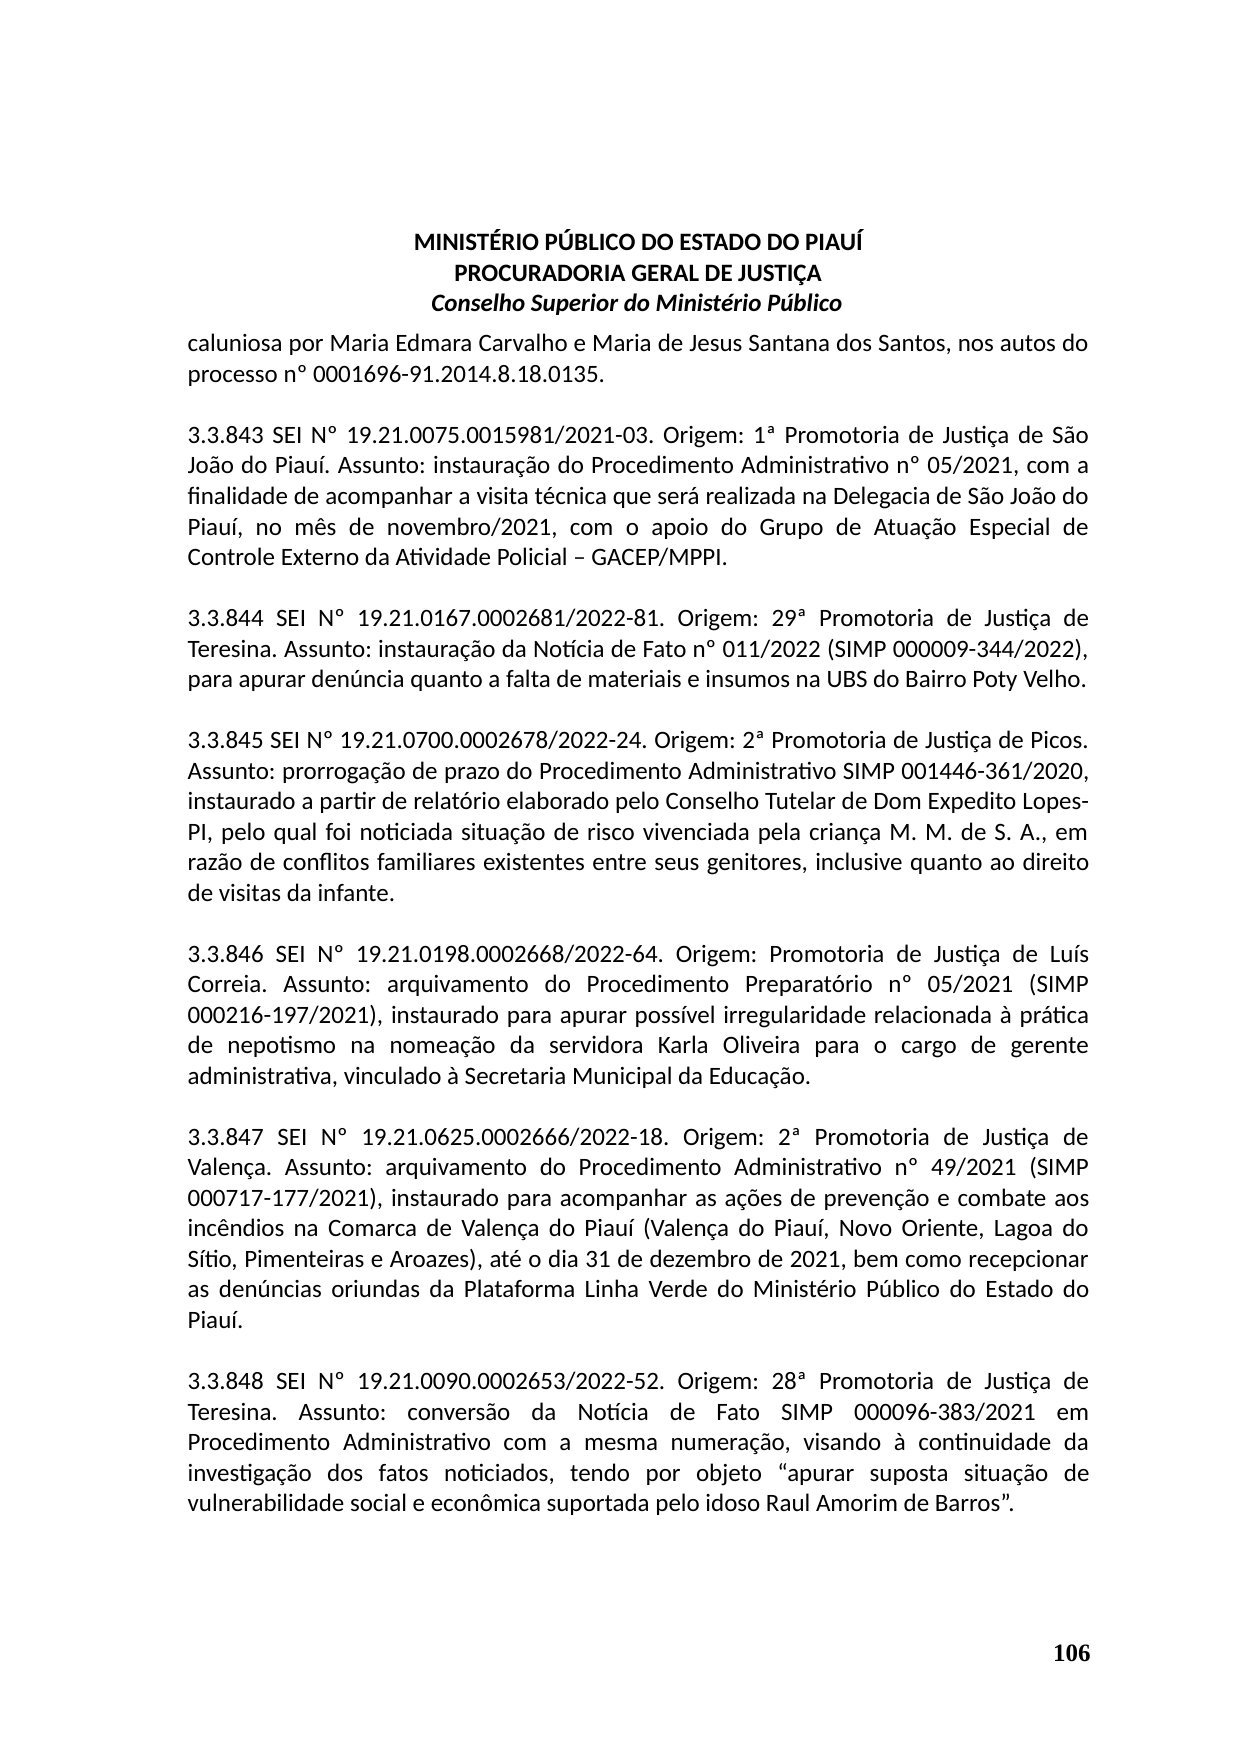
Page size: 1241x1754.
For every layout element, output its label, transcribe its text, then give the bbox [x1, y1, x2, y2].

text 3.3.843 SEI Nº 19.21.0075.0015981/2021-03. Origem: 1ª Promotoria de Justiça de São João do Piauí. Assunto: instauração do Procedimento Administrativo nº 05/2021, com a finalidade de acompanhar a visita técnica que será realizada na Delegacia de São João do Piauí, no mês de novembro/2021, com o apoio do Grupo de Atuação Especial de Controle Externo da Atividade Policial – GACEP/MPPI. [187, 419, 1090, 572]
text 3.3.847 SEI Nº 19.21.0625.0002666/2022-18. Origem: 2ª Promotoria de Justiça de Valença. Assunto: arquivamento do Procedimento Administrativo nº 49/2021 (SIMP 000717-177/2021), instaurado para acompanhar as ações de prevenção e combate aos incêndios na Comarca de Valença do Piauí (Valença do Piauí, Novo Oriente, Lagoa do Sítio, Pimenteiras e Aroazes), até o dia 31 de dezembro de 2021, bem como recepcionar as denúncias oriundas da Plataforma Linha Verde do Ministério Público do Estado do Piauí. [187, 1121, 1090, 1335]
text 3.3.846 SEI Nº 19.21.0198.0002668/2022-64. Origem: Promotoria de Justiça de Luís Correia. Assunto: arquivamento do Procedimento Preparatório nº 05/2021 (SIMP 000216-197/2021), instaurado para apurar possível irregularidade relacionada à prática de nepotismo na nomeação da servidora Karla Oliveira para o cargo de gerente administrativa, vinculado à Secretaria Municipal da Educação. [187, 938, 1090, 1091]
text 3.3.844 SEI Nº 19.21.0167.0002681/2022-81. Origem: 29ª Promotoria de Justiça de Teresina. Assunto: instauração da Notícia de Fato nº 011/2022 (SIMP 000009-344/2022), para apurar denúncia quanto a falta de materiais e insumos na UBS do Bairro Poty Velho. [187, 602, 1090, 694]
text 3.3.845 SEI Nº 19.21.0700.0002678/2022-24. Origem: 2ª Promotoria de Justiça de Picos. Assunto: prorrogação de prazo do Procedimento Administrativo SIMP 001446-361/2020, instaurado a partir de relatório elaborado pelo Conselho Tutelar de Dom Expedito Lopes-PI, pelo qual foi noticiada situação de risco vivenciada pela criança M. M. de S. A., em razão de conflitos familiares existentes entre seus genitores, inclusive quanto ao direito de visitas da infante. [187, 724, 1090, 907]
text caluniosa por Maria Edmara Carvalho e Maria de Jesus Santana dos Santos, nos autos do processo nº 0001696-91.2014.8.18.0135. [187, 327, 1090, 388]
text 3.3.848 SEI Nº 19.21.0090.0002653/2022-52. Origem: 28ª Promotoria de Justiça de Teresina. Assunto: conversão da Notícia de Fato SIMP 000096-383/2021 em Procedimento Administrativo com a mesma numeração, visando à continuidade da investigação dos fatos noticiados, tendo por objeto “apurar suposta situação de vulnerabilidade social e econômica suportada pelo idoso Raul Amorim de Barros”. [187, 1365, 1090, 1518]
